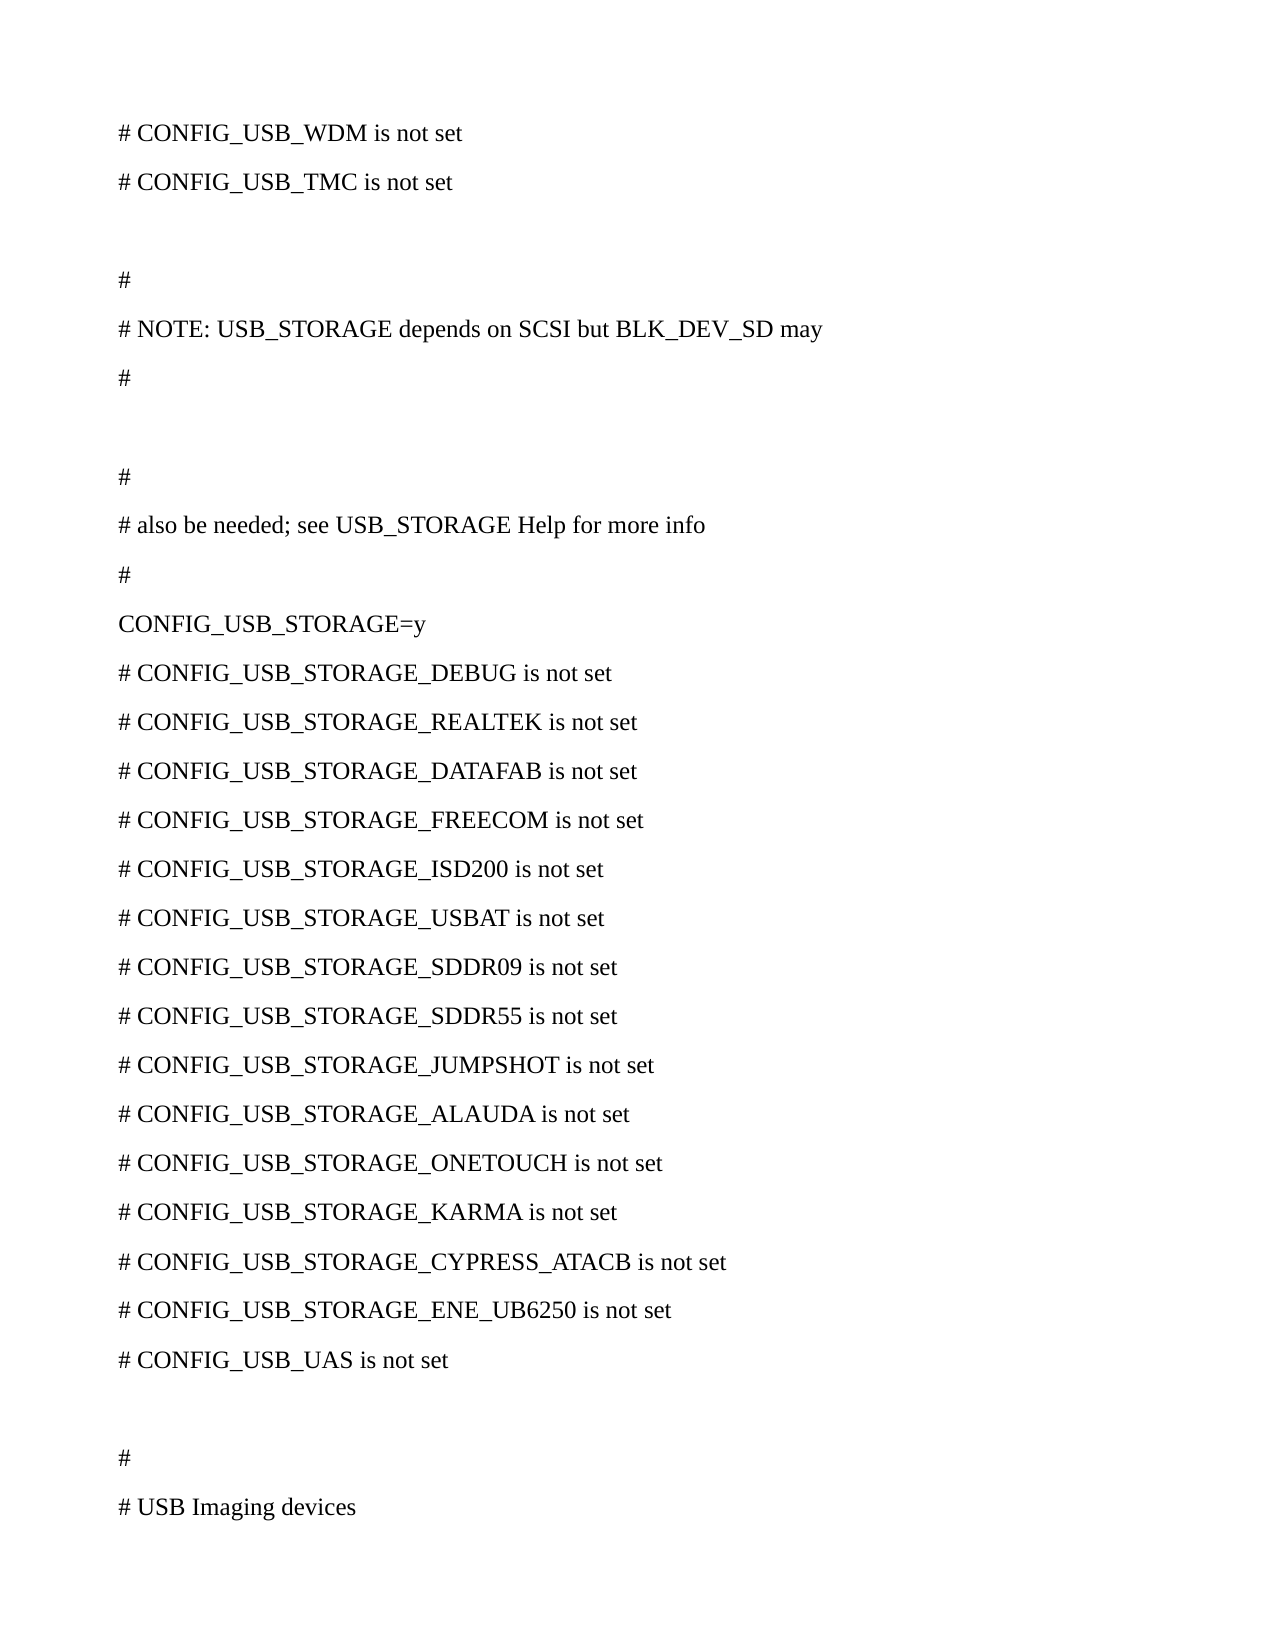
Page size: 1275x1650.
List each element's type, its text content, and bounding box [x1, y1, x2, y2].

text # NOTE: USB_STORAGE depends on SCSI but BLK_DEV_SD may [118, 314, 1157, 343]
text # CONFIG_USB_STORAGE_ALAUDA is not set [118, 1099, 1157, 1128]
text # CONFIG_USB_TMC is not set [118, 167, 1157, 196]
text # CONFIG_USB_STORAGE_REALTEK is not set [118, 707, 1157, 736]
text # CONFIG_USB_STORAGE_DEBUG is not set [118, 658, 1157, 687]
text # [118, 560, 1157, 588]
text # CONFIG_USB_STORAGE_JUMPSHOT is not set [118, 1050, 1157, 1079]
text # [118, 265, 1157, 294]
text # CONFIG_USB_STORAGE_ONETOUCH is not set [118, 1148, 1157, 1177]
text # also be needed; see USB_STORAGE Help for more info [118, 511, 1157, 539]
text # [118, 462, 1157, 490]
text # CONFIG_USB_STORAGE_USBAT is not set [118, 903, 1157, 932]
text # CONFIG_USB_STORAGE_KARMA is not set [118, 1197, 1157, 1226]
text # CONFIG_USB_STORAGE_DATAFAB is not set [118, 756, 1157, 785]
text # CONFIG_USB_STORAGE_ENE_UB6250 is not set [118, 1296, 1157, 1324]
text # CONFIG_USB_STORAGE_CYPRESS_ATACB is not set [118, 1247, 1157, 1275]
text # CONFIG_USB_STORAGE_ISD200 is not set [118, 854, 1157, 883]
text # CONFIG_USB_UAS is not set [118, 1345, 1157, 1373]
text # CONFIG_USB_STORAGE_SDDR55 is not set [118, 1001, 1157, 1030]
text # [118, 363, 1157, 392]
text CONFIG_USB_STORAGE=y [118, 609, 1157, 637]
text # CONFIG_USB_STORAGE_FREECOM is not set [118, 805, 1157, 834]
text # [118, 1443, 1157, 1472]
text # CONFIG_USB_WDM is not set [118, 118, 1157, 147]
text # CONFIG_USB_STORAGE_SDDR09 is not set [118, 952, 1157, 981]
text # USB Imaging devices [118, 1492, 1157, 1521]
